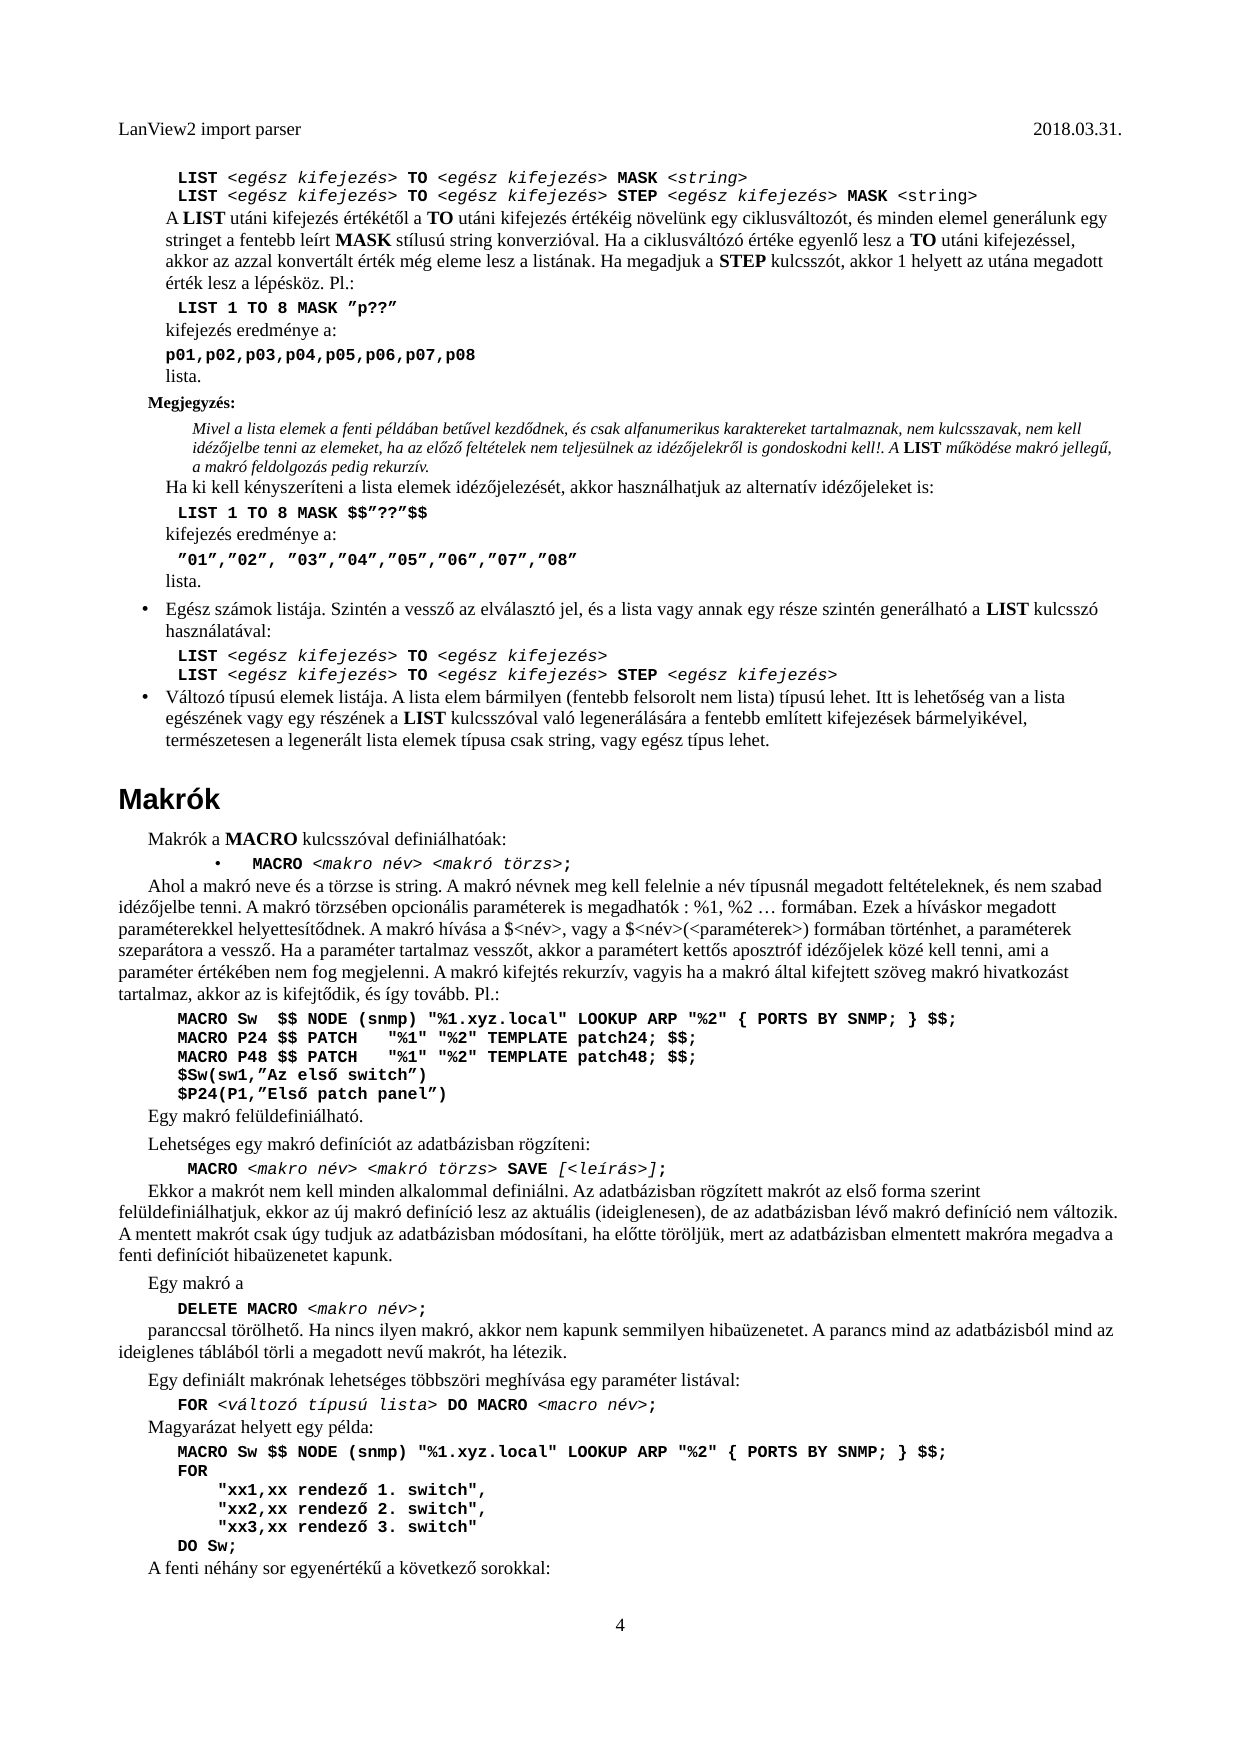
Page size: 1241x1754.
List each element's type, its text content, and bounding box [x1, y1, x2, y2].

list p01,p02,p03,p04,p05,p06,p07,p08 [142, 346, 1122, 365]
text LIST <egész kifejezés> TO <egész kifejezés> MASK <string> [177, 169, 1122, 188]
text MACRO P48 $$ PATCH "%1" "%2" TEMPLATE patch48; $$; [177, 1048, 1122, 1067]
text LIST 1 TO 8 MASK ”p??” [177, 299, 1122, 318]
text MACRO Sw $$ NODE (snmp) "%1.xyz.local" LOOKUP ARP "%2" { PORTS BY SNMP; } $$; [177, 1444, 1122, 1462]
text $Sw(sw1,”Az első switch”) [177, 1067, 1122, 1086]
text Egy makró felüldefiniálható. [118, 1105, 1122, 1126]
text Magyarázat helyett egy példa: [118, 1416, 1122, 1437]
text DO Sw; [177, 1538, 1122, 1557]
list A LIST utáni kifejezés értékétől a TO utáni kifejezés értékéig növelünk egy ciklusváltozót, és minden elemel generálunk egy stringet a fentebb leírt MASK stílusú string konverzióval. Ha a ciklusváltózó értéke egyenlő lesz a TO utáni kifejezéssel, akkor az azzal konvertált érték még eleme lesz a listának. Ha megadjuk a STEP kulcsszót, akkor 1 helyett az utána megadott érték lesz a lépésköz. Pl.: [142, 207, 1122, 293]
text Makrók a MACRO kulcsszóval definiálhatóak: [118, 828, 1122, 849]
text LIST <egész kifejezés> TO <egész kifejezés> STEP <egész kifejezés> [177, 667, 1122, 686]
text LIST <egész kifejezés> TO <egész kifejezés> STEP <egész kifejezés> MASK <string> [177, 188, 1122, 207]
text A fenti néhány sor egyenértékű a következő sorokkal: [118, 1557, 1122, 1578]
text FOR <változó típusú lista> DO MACRO <macro név>; [177, 1397, 1122, 1416]
list Egész számok listája. Szintén a vessző az elválasztó jel, és a lista vagy annak egy része szintén generálható a LIST kulcsszó használatával: [142, 598, 1122, 641]
text Egy definiált makrónak lehetséges többszöri meghívása egy paraméter listával: [118, 1369, 1122, 1390]
text FOR [177, 1462, 1122, 1481]
text "xx1,xx rendező 1. switch", [177, 1481, 1122, 1500]
text Ekkor a makrót nem kell minden alkalommal definiálni. Az adatbázisban rögzített makrót az első forma szerint felüldefiniálhatjuk, ekkor az új makró definíció lesz az aktuális (ideiglenesen), de az adatbázisban lévő makró definíció nem változik. A mentett makrót csak úgy tudjuk az adatbázisban módosítani, ha előtte töröljük, mert az adatbázisban elmentett makróra megadva a fenti definíciót hibaüzenetet kapunk. [118, 1179, 1122, 1266]
text MACRO Sw $$ NODE (snmp) "%1.xyz.local" LOOKUP ARP "%2" { PORTS BY SNMP; } $$; [177, 1010, 1122, 1029]
text $P24(P1,”Első patch panel”) [177, 1086, 1122, 1105]
text "xx3,xx rendező 3. switch" [177, 1519, 1122, 1538]
text MACRO <makro név> <makró törzs> SAVE [<leírás>]; [177, 1161, 1122, 1179]
text "xx2,xx rendező 2. switch", [177, 1500, 1122, 1519]
text Egy makró a [118, 1272, 1122, 1294]
text paranccsal törölhető. Ha nincs ilyen makró, akkor nem kapunk semmilyen hibaüzenetet. A parancs mind az adatbázisból mind az ideiglenes táblából törli a megadott nevű makrót, ha létezik. [118, 1319, 1122, 1362]
text Lehetséges egy makró definíciót az adatbázisban rögzíteni: [118, 1133, 1122, 1154]
text LIST <egész kifejezés> TO <egész kifejezés> [177, 648, 1122, 667]
text Megjegyzés: [118, 393, 1122, 412]
text Ahol a makró neve és a törzse is string. A makró névnek meg kell felelnie a név típusnál megadott feltételeknek, és nem szabad idézőjelbe tenni. A makró törzsében opcionális paraméterek is megadhatók : %1, %2 … formában. Ezek a híváskor megadott paraméterekkel helyettesítődnek. A makró hívása a $<név>, vagy a $<név>(<paraméterek>) formában történhet, a paraméterek szeparátora a vessző. Ha a paraméter tartalmaz vesszőt, akkor a paramétert kettős aposztróf idézőjelek közé kell tenni, ami a paraméter értékében nem fog megjelenni. A makró kifejtés rekurzív, vagyis ha a makró által kifejtett szöveg makró hivatkozást tartalmaz, akkor az is kifejtődik, és így tovább. Pl.: [118, 874, 1122, 1004]
text DELETE MACRO <makro név>; [177, 1300, 1122, 1319]
list MACRO <makro név> <makró törzs>; [215, 856, 1122, 874]
text lista. [165, 570, 1122, 592]
text ”01”,”02”, ”03”,”04”,”05”,”06”,”07”,”08” [177, 551, 1122, 570]
text LIST 1 TO 8 MASK $$”??”$$ [177, 504, 1122, 523]
list kifejezés eredménye a: [142, 318, 1122, 340]
text kifejezés eredménye a: [165, 523, 1122, 545]
list Változó típusú elemek listája. A lista elem bármilyen (fentebb felsorolt nem lista) típusú lehet. Itt is lehetőség van a lista egészének vagy egy részének a LIST kulcsszóval való legenerálására a fentebb említett kifejezések bármelyikével, természetesen a legenerált lista elemek típusa csak string, vagy egész típus lehet. [142, 686, 1122, 750]
text MACRO P24 $$ PATCH "%1" "%2" TEMPLATE patch24; $$; [177, 1029, 1122, 1048]
text Mivel a lista elemek a fenti példában betűvel kezdődnek, és csak alfanumerikus karaktereket tartalmaznak, nem kulcsszavak, nem kell idézőjelbe tenni az elemeket, ha az előző feltételek nem teljesülnek az idézőjelekről is gondoskodni kell!. A LIST működése makró jellegű, a makró feldolgozás pedig rekurzív. [192, 419, 1122, 476]
text Ha ki kell kényszeríteni a lista elemek idézőjelezését, akkor használhatjuk az alternatív idézőjeleket is: [165, 476, 1122, 498]
list lista. [142, 365, 1122, 387]
subtitle Makrók [118, 782, 1122, 815]
